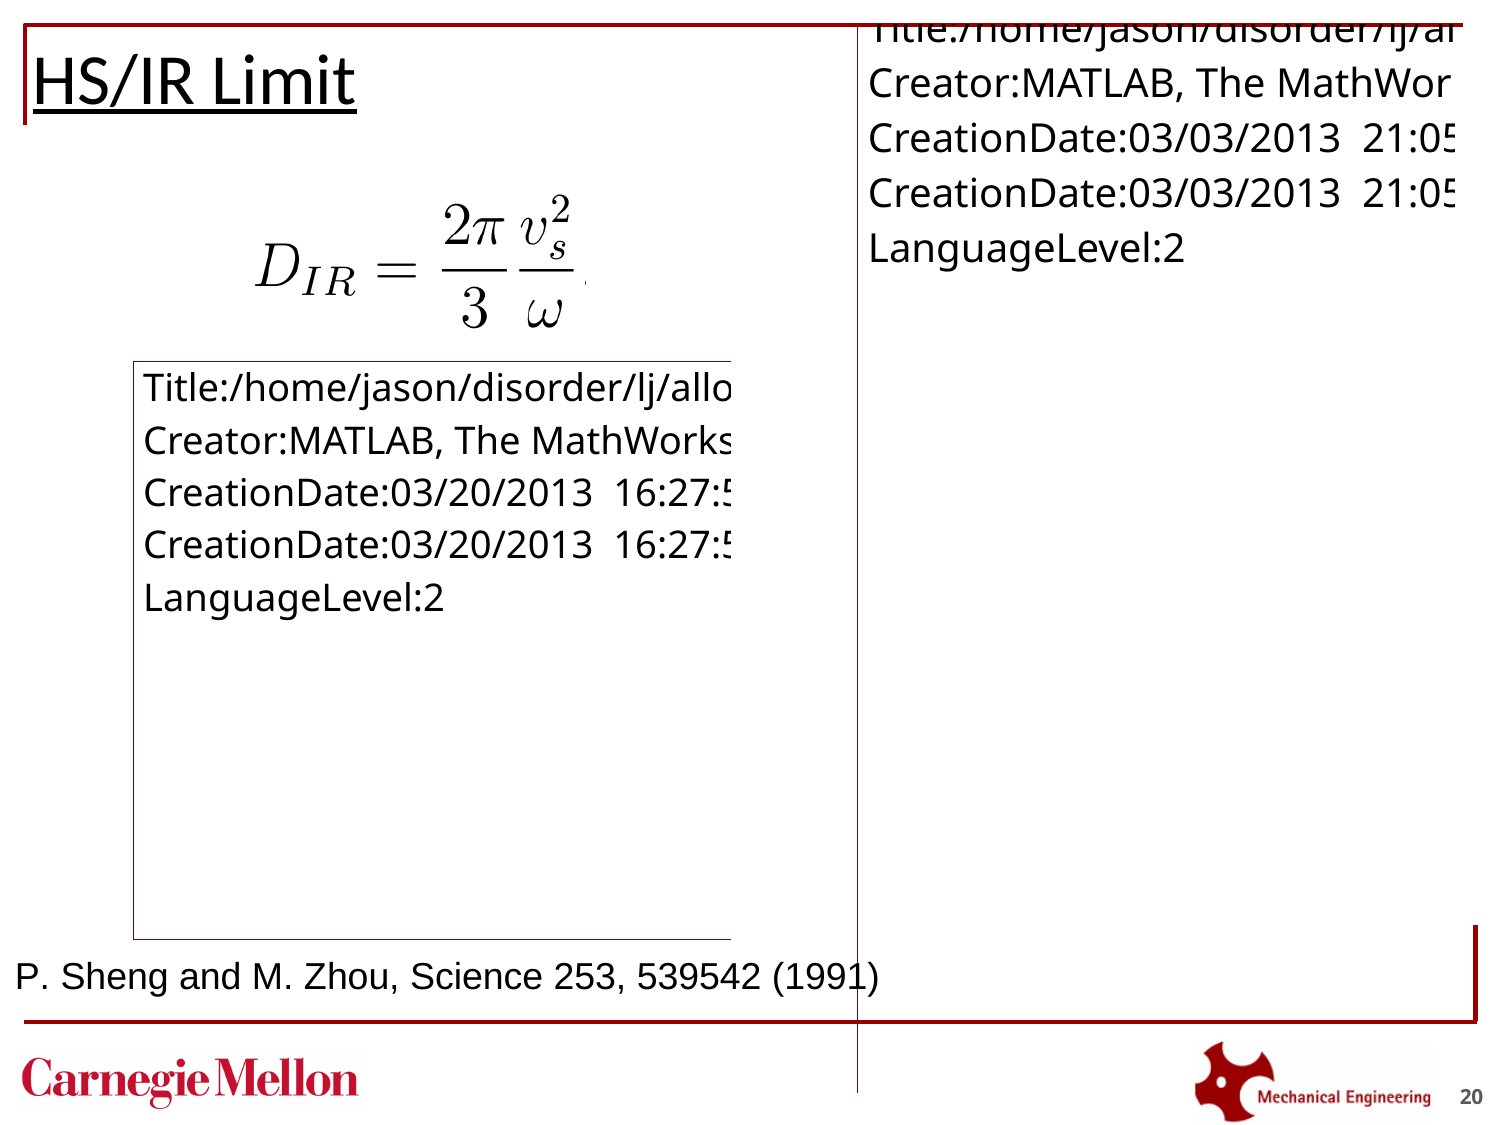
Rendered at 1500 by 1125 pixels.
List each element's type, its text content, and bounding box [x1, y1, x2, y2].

picture [855, 127, 1456, 1125]
picture [16, 1050, 366, 1110]
title HS/IR Limit [17, 24, 1471, 127]
text_box P. Sheng and M. Zhou, Science 253, 539542 (1991) [0, 945, 896, 1005]
picture [130, 172, 731, 940]
